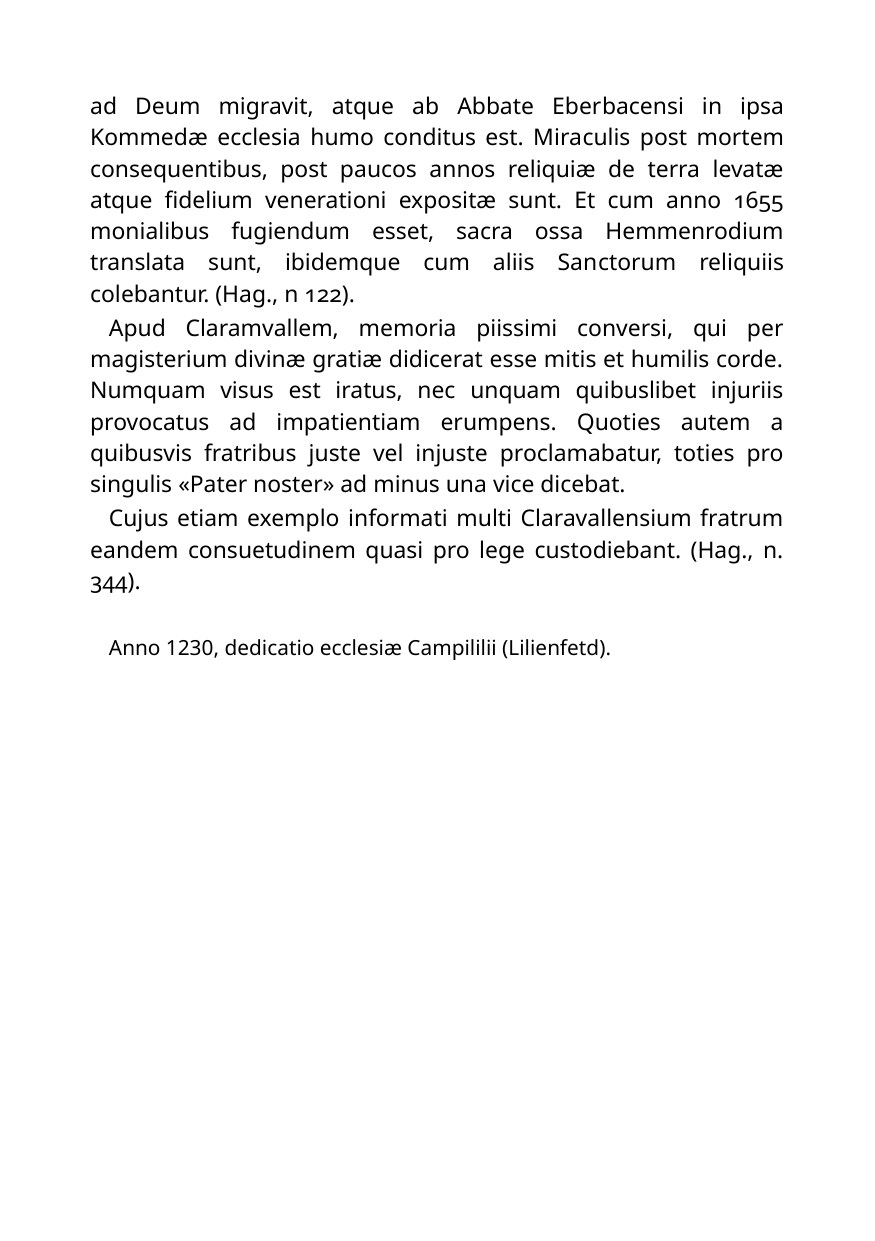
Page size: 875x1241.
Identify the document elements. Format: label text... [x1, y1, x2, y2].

text ad Deum migravit, atque ab Abbate Eber­bacensi in ipsa Kommedæ ecclesia humo conditus est. Mira­culis post mortem consequentibus, post paucos annos reliquiæ de terra levatæ atque fidelium venerationi expositæ sunt. Et cum anno 1655 monialibus fugiendum esset, sacra ossa Hemmenrodium translata sunt, ibidemque cum aliis San­ctorum reliquiis colebantur. (Hag., n 122). [90, 90, 784, 309]
text Apud Claramvallem, memoria piissimi conversi, qui per magisterium divinæ gratiæ didicerat esse mitis et humilis corde. Numquam visus est iratus, nec unquam quibuslibet injuriis provocatus ad impatientiam erumpens. Quoties autem a quibusvis fratribus juste vel injuste proclamabatur, toties pro singulis «Pater noster» ad minus una vice dicebat. [90, 312, 784, 499]
text Anno 1230, dedicatio ecclesiæ Campililii (Lilienfetd). [90, 633, 784, 662]
text Cujus etiam exemplo informati multi Claravallensium fratrum eandem consuetudinem quasi pro lege custodiebant. (Hag., n. 344). [90, 502, 784, 596]
